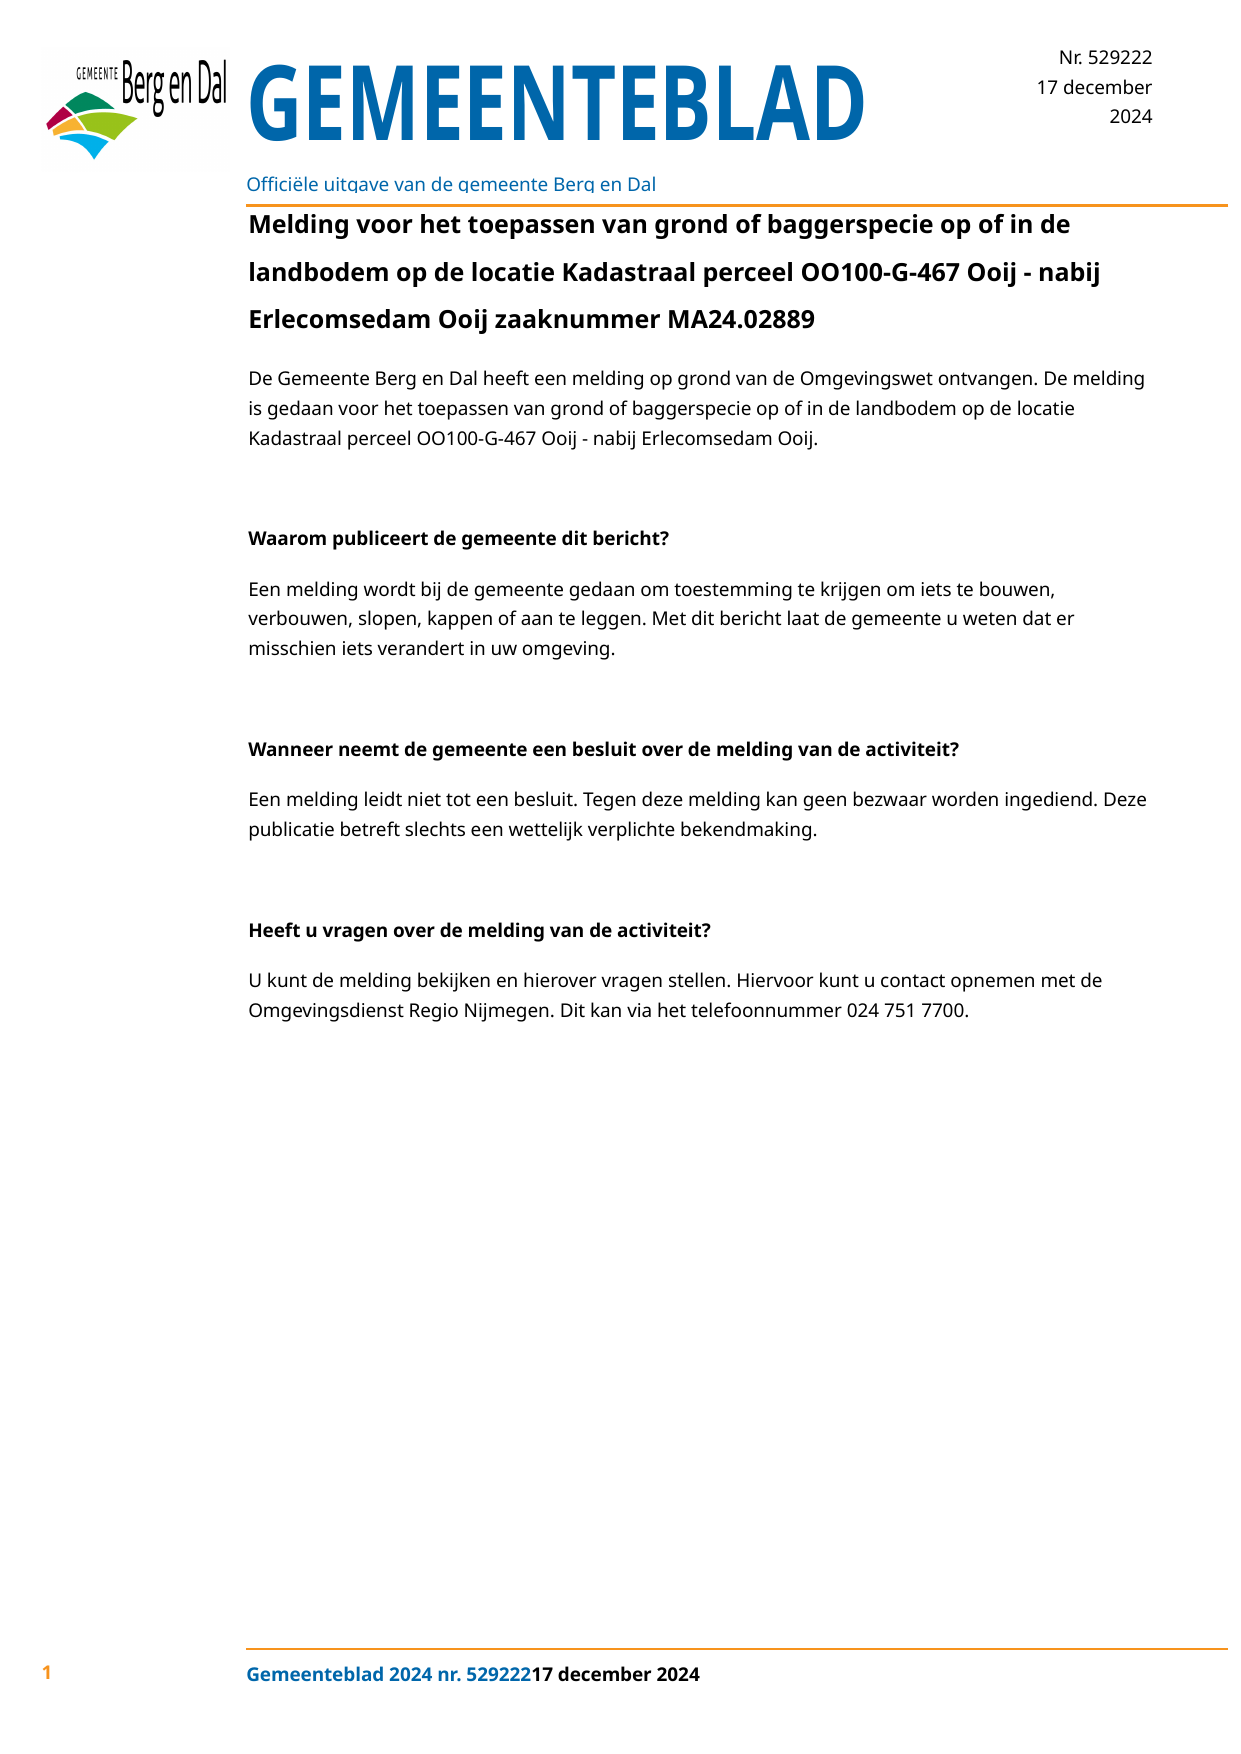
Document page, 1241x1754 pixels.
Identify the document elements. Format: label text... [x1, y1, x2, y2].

text Waarom publiceert de gemeente dit bericht? [248, 526, 1152, 551]
text Een melding wordt bij de gemeente gedaan om toestemming te krijgen om iets te bouwen, verbouwen, slopen, kappen of aan te leggen. Met dit bericht laat de gemeente u weten dat er misschien iets verandert in uw omgeving. [248, 576, 1152, 661]
text Wanneer neemt de gemeente een besluit over de melding van de activiteit? [248, 736, 1152, 762]
text Een melding leidt niet tot een besluit. Tegen deze melding kan geen bezwaar worden ingediend. Deze publicatie betreft slechts een wettelijk verplichte bekendmaking. [248, 786, 1152, 842]
text De Gemeente Berg en Dal heeft een melding op grond van de Omgevingswet ontvangen. De melding is gedaan voor het toepassen van grond of baggerspecie op of in de landbodem op de locatie Kadastraal perceel OO100-G-467 Ooij - nabij Erlecomsedam Ooij. [248, 366, 1152, 450]
picture [41, 47, 231, 172]
text Melding voor het toepassen van grond of baggerspecie op of in de landbodem op de locatie Kadastraal perceel OO100-G-467 Ooij - nabij Erlecomsedam Ooij zaaknummer MA24.02889 [248, 207, 1152, 336]
text U kunt de melding bekijken en hierover vragen stellen. Hiervoor kunt u contact opnemen met de Omgevingsdienst Regio Nijmegen. Dit kan via het telefoonnummer 024 751 7700. [248, 967, 1152, 1022]
text Heeft u vragen over de melding van de activiteit? [248, 917, 1152, 942]
